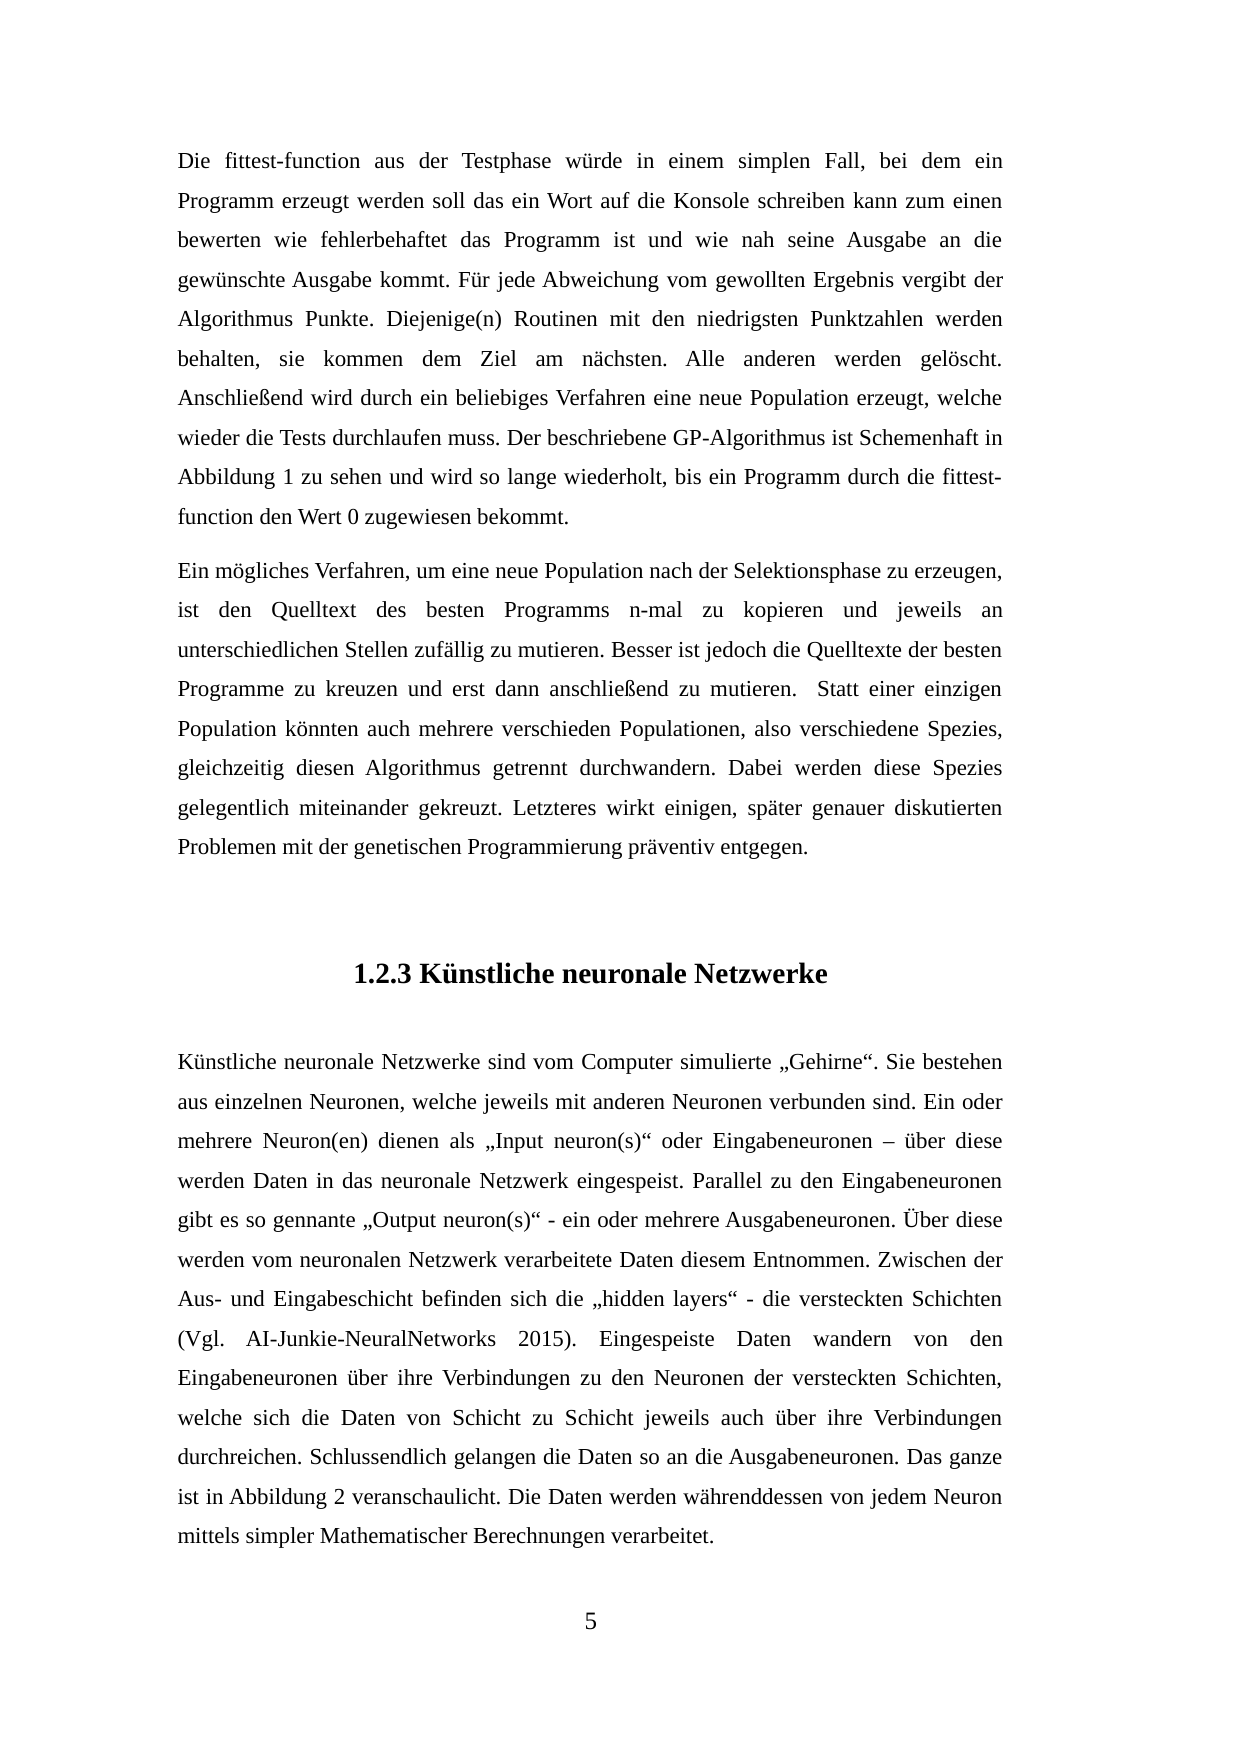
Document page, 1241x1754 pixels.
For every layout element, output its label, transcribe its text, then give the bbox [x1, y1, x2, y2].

text Ein mögliches Verfahren, um eine neue Population nach der Selektionsphase zu erzeugen, ist den Quelltext des besten Programms n-mal zu kopieren und jeweils an unterschiedlichen Stellen zufällig zu mutieren. Besser ist jedoch die Quelltexte der besten Programme zu kreuzen und erst dann anschließend zu mutieren. Statt einer einzigen Population könnten auch mehrere verschieden Populationen, also verschiedene Spezies, gleichzeitig diesen Algorithmus getrennt durchwandern. Dabei werden diese Spezies gelegentlich miteinander gekreuzt. Letzteres wirkt einigen, später genauer diskutierten Problemen mit der genetischen Programmierung präventiv entgegen. [177, 557, 1004, 860]
text Künstliche neuronale Netzwerke sind vom Computer simulierte „Gehirne“. Sie bestehen aus einzelnen Neuronen, welche jeweils mit anderen Neuronen verbunden sind. Ein oder mehrere Neuron(en) dienen als „Input neuron(s)“ oder Eingabeneuronen – über diese werden Daten in das neuronale Netzwerk eingespeist. Parallel zu den Eingabeneuronen gibt es so gennante „Output neuron(s)“ - ein oder mehrere Ausgabeneuronen. Über diese werden vom neuronalen Netzwerk verarbeitete Daten diesem Entnommen. Zwischen der Aus- und Eingabeschicht befinden sich die „hidden layers“ - die versteckten Schichten (Vgl. AI-Junkie-NeuralNetworks 2015). Eingespeiste Daten wandern von den Eingabeneuronen über ihre Verbindungen zu den Neuronen der versteckten Schichten, welche sich die Daten von Schicht zu Schicht jeweils auch über ihre Verbindungen durchreichen. Schlussendlich gelangen die Daten so an die Ausgabeneuronen. Das ganze ist in Abbildung 2 veranschaulicht. Die Daten werden währenddessen von jedem Neuron mittels simpler Mathematischer Berechnungen verarbeitet. [177, 1048, 1004, 1548]
subtitle 1.2.3 Künstliche neuronale Netzwerke [177, 956, 1004, 990]
text Die fittest-function aus der Testphase würde in einem simplen Fall, bei dem ein Programm erzeugt werden soll das ein Wort auf die Konsole schreiben kann zum einen bewerten wie fehlerbehaftet das Programm ist und wie nah seine Ausgabe an die gewünschte Ausgabe kommt. Für jede Abweichung vom gewollten Ergebnis vergibt der Algorithmus Punkte. Diejenige(n) Routinen mit den niedrigsten Punktzahlen werden behalten, sie kommen dem Ziel am nächsten. Alle anderen werden gelöscht. Anschließend wird durch ein beliebiges Verfahren eine neue Population erzeugt, welche wieder die Tests durchlaufen muss. Der beschriebene GP-Algorithmus ist Schemenhaft in Abbildung 1 zu sehen und wird so lange wiederholt, bis ein Programm durch die fittest-function den Wert 0 zugewiesen bekommt. [177, 148, 1004, 529]
